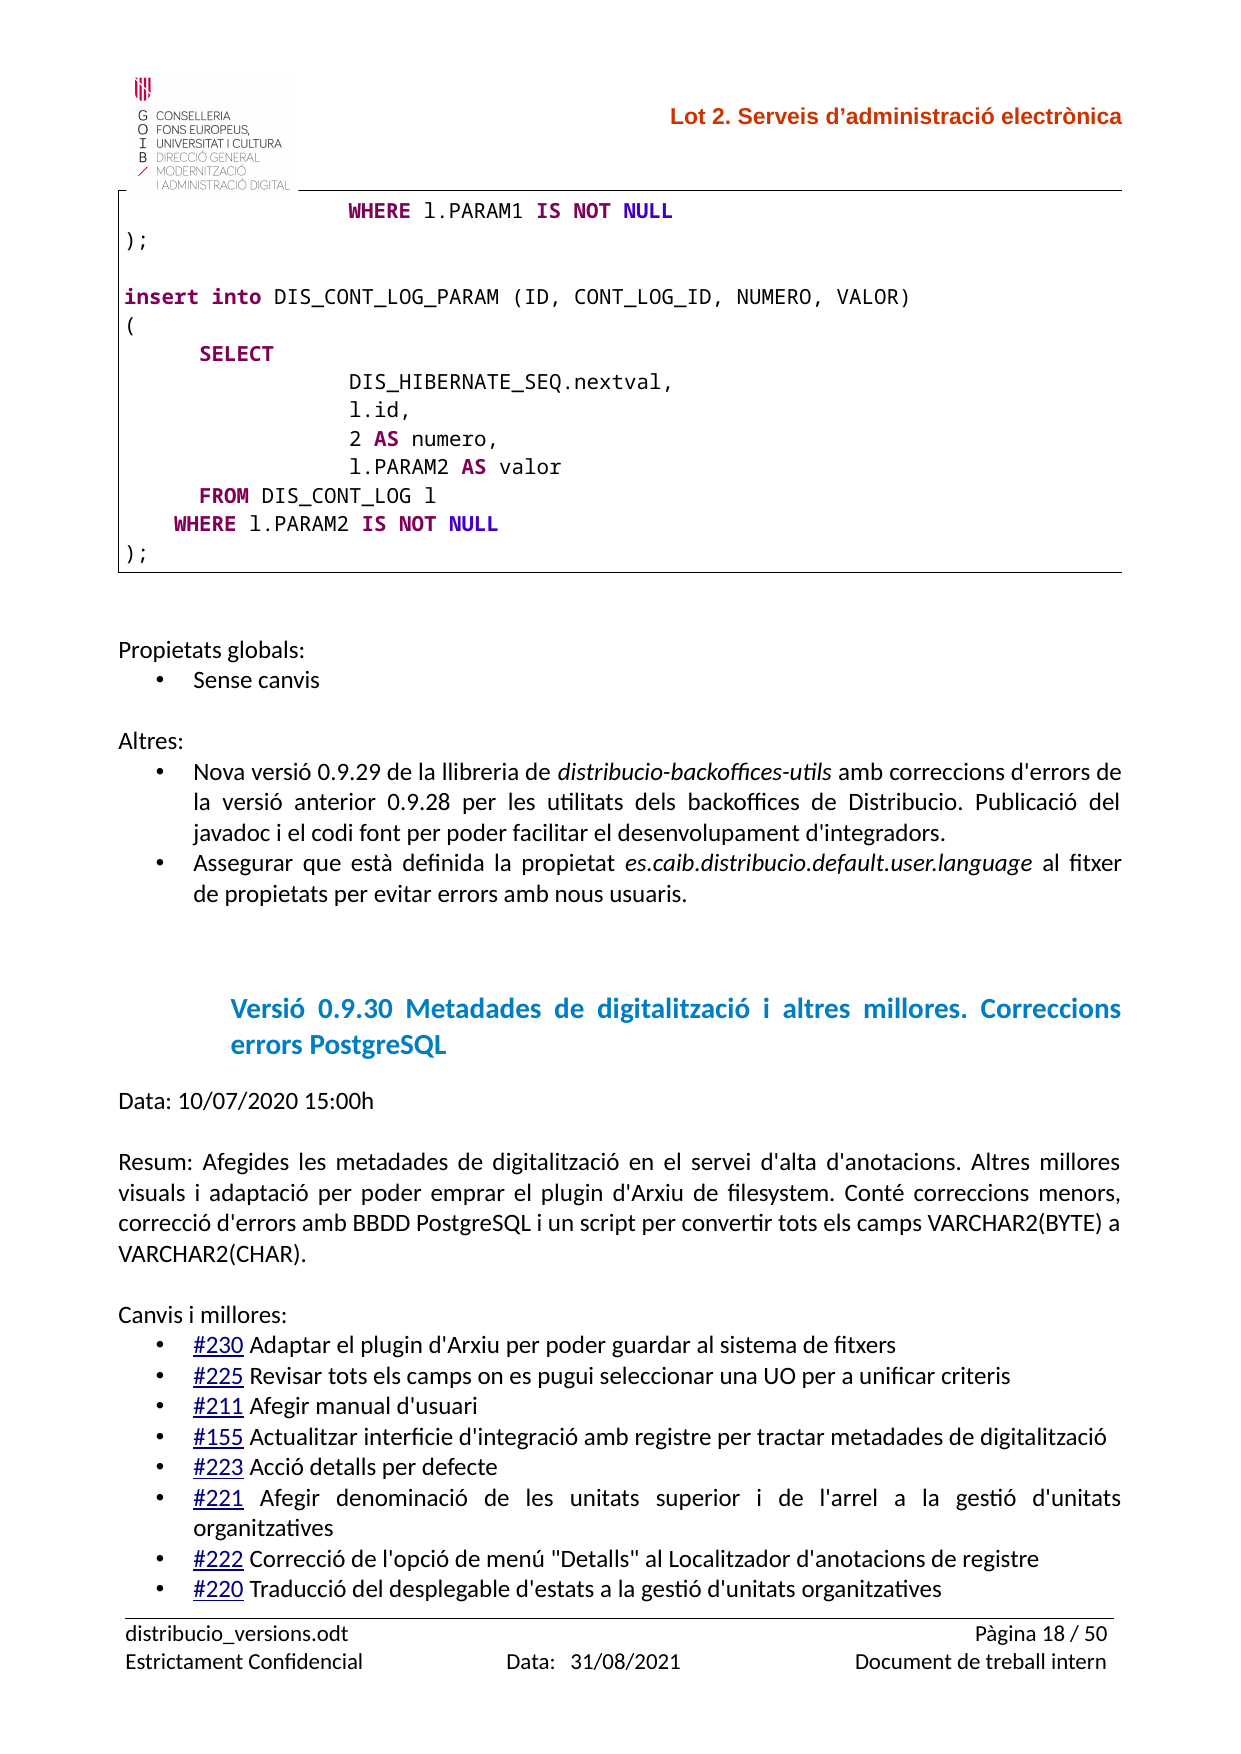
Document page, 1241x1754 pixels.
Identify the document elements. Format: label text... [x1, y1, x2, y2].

list #222 Correcció de l'opció de menú "Detalls" al Localitzador d'anotacions de registre [156, 1543, 1122, 1573]
list Nova versió 0.9.29 de la llibreria de distribucio-backoffices-utils amb correccions d'errors de la versió anterior 0.9.28 per les utilitats dels backoffices de Distribucio. Publicació del javadoc i el codi font per poder facilitar el desenvolupament d'integradors. [156, 756, 1122, 848]
list #230 Adaptar el plugin d'Arxiu per poder guardar al sistema de fitxers [156, 1329, 1122, 1360]
text Altres: [118, 726, 1122, 756]
table_header WHERE l.PARAM1 IS NOT NULL ); insert into DIS_CONT_LOG_PARAM (ID, CONT_LOG_ID, NUMERO, VALOR) ( SELECT DIS_HIBERNATE_SEQ.nextval, l.id, 2 AS numero, l.PARAM2 AS valor FROM DIS_CONT_LOG l WHERE l.PARAM2 IS NOT NULL ); [119, 191, 1122, 572]
list #211 Afegir manual d'usuari [156, 1390, 1122, 1421]
text Canvis i millores: [118, 1299, 1122, 1329]
list Assegurar que està definida la propietat es.caib.distribucio.default.user.language al fitxer de propietats per evitar errors amb nous usuaris. [156, 848, 1122, 909]
subtitle Versió 0.9.30 Metadades de digitalització i altres millores. Correccions errors PostgreSQL [153, 990, 1122, 1062]
list #155 Actualitzar interficie d'integració amb registre per tractar metadades de digitalització [156, 1421, 1122, 1451]
list #225 Revisar tots els camps on es pugui seleccionar una UO per a unificar criteris [156, 1360, 1122, 1390]
list #223 Acció detalls per defecte [156, 1451, 1122, 1482]
text Resum: Afegides les metadades de digitalització en el servei d'alta d'anotacions. Altres millores visuals i adaptació per poder emprar el plugin d'Arxiu de filesystem. Conté correccions menors, correcció d'errors amb BBDD PostgreSQL i un script per convertir tots els camps VARCHAR2(BYTE) a VARCHAR2(CHAR). [118, 1146, 1122, 1268]
list #220 Traducció del desplegable d'estats a la gestió d'unitats organitzatives [156, 1573, 1122, 1604]
text Propietats globals: [118, 634, 1122, 664]
picture [126, 70, 299, 197]
list #221 Afegir denominació de les unitats superior i de l'arrel a la gestió d'unitats organitzatives [156, 1482, 1122, 1543]
list Sense canvis [156, 664, 1122, 695]
text Data: 10/07/2020 15:00h [118, 1085, 1122, 1116]
